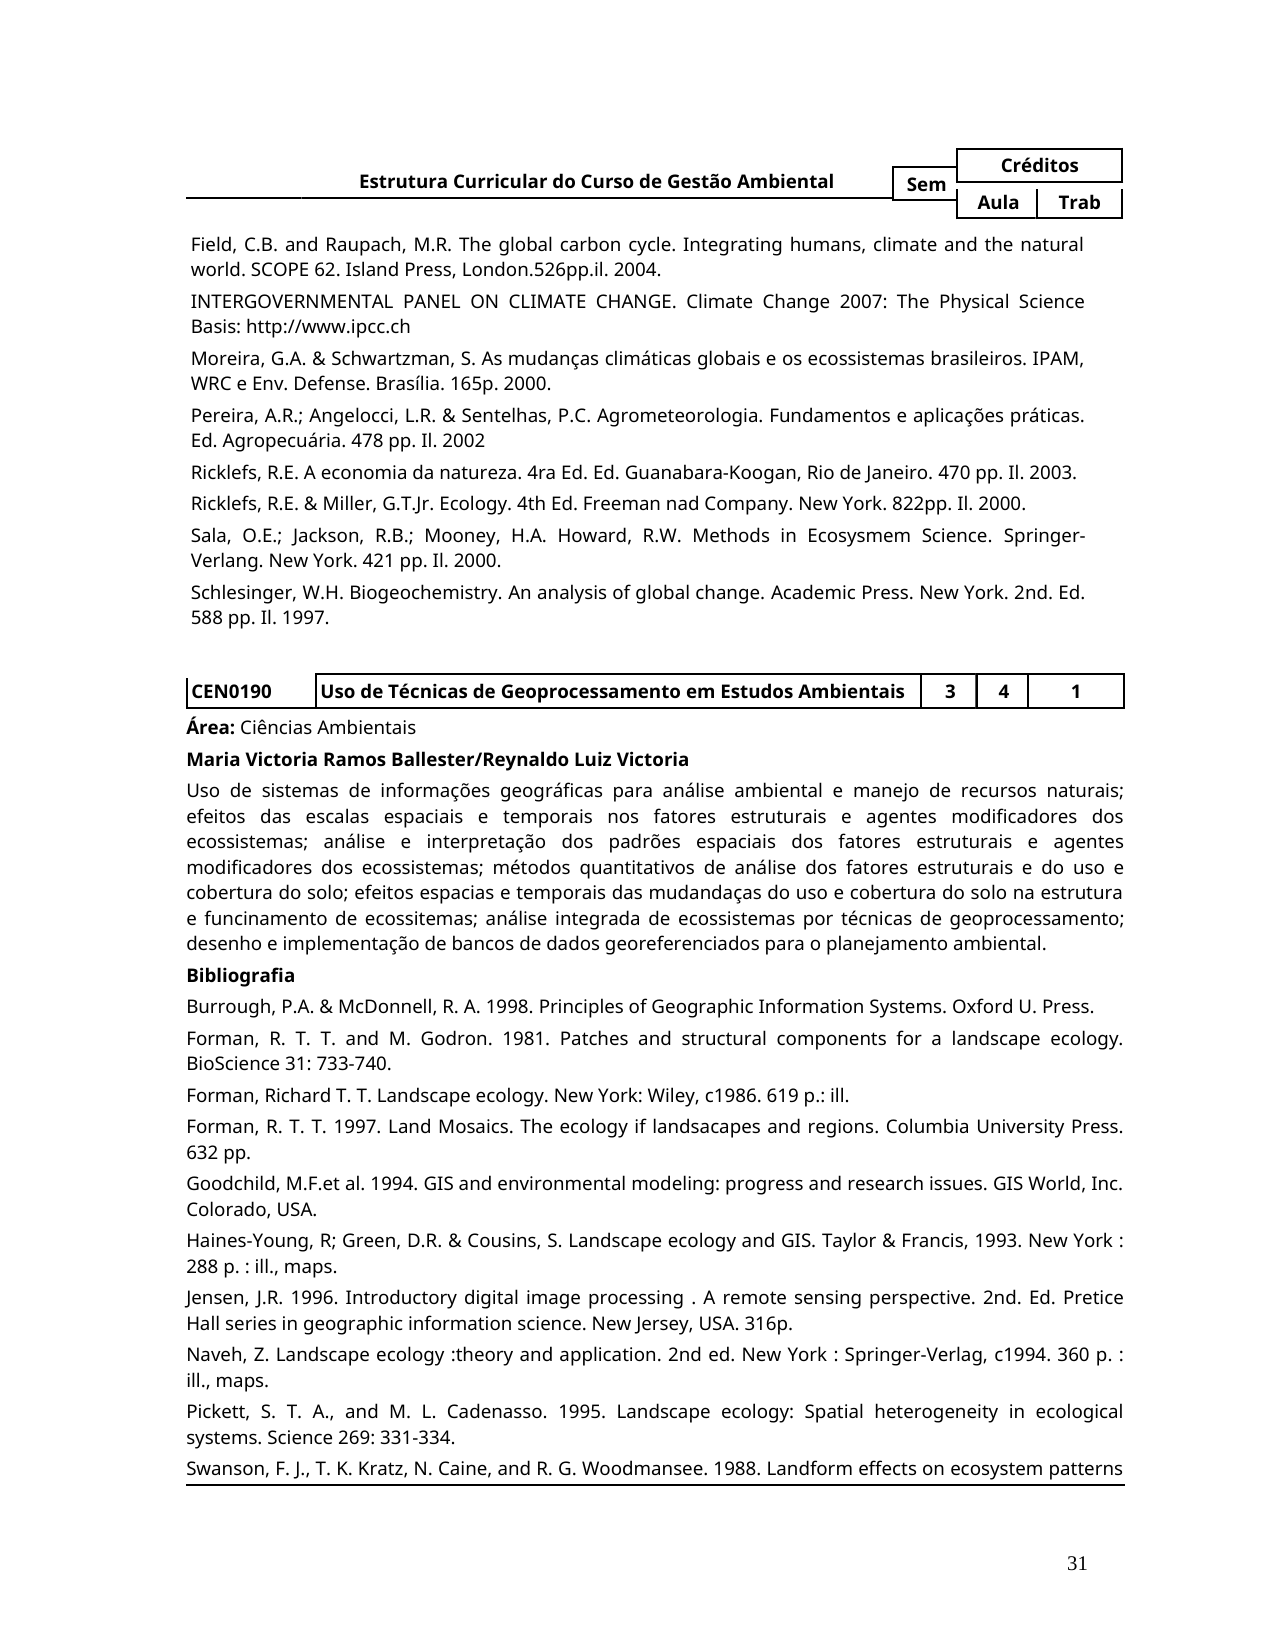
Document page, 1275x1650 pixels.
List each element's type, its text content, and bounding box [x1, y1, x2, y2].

table_cell [1036, 219, 1123, 226]
table_header [892, 148, 956, 166]
table_header Estrutura Curricular do Curso de Gestão Ambiental [301, 148, 892, 197]
table_cell [1085, 226, 1123, 673]
table_cell [956, 219, 1036, 226]
table_cell [186, 709, 315, 715]
table_cell Field, C.B. and Raupach, M.R. The global carbon cycle. Integrating humans, climate and the natural world. SCOPE 62. Island Press, London.526pp.il. 2004. INTERGOVERNMENTAL PANEL ON CLIMATE CHANGE. Climate Change 2007: The Physical Science Basis: http://www.ipcc.ch Moreira, G.A. & Schwartzman, S. As mudanças climáticas globais e os ecossistemas brasileiros. IPAM, WRC e Env. Defense. Brasília. 165p. 2000. Pereira, A.R.; Angelocci, L.R. & Sentelhas, P.C. Agrometeorologia. Fundamentos e aplicações práticas. Ed. Agropecuária. 478 pp. Il. 2002 Ricklefs, R.E. A economia da natureza. 4ra Ed. Ed. Guanabara-Koogan, Rio de Janeiro. 470 pp. Il. 2003. Ricklefs, R.E. & Miller, G.T.Jr. Ecology. 4th Ed. Freeman nad Company. New York. 822pp. Il. 2000. Sala, O.E.; Jackson, R.B.; Mooney, H.A. Howard, R.W. Methods in Ecosysmem Science. Springer-Verlang. New York. 421 pp. Il. 2000. Schlesinger, W.H. Biogeochemistry. An analysis of global change. Academic Press. New York. 2nd. Ed. 588 pp. Il. 1997. [191, 226, 1085, 673]
table_header [892, 201, 956, 226]
table_header [301, 199, 892, 226]
table_cell [1027, 709, 1123, 715]
table_cell [920, 709, 975, 715]
table_cell 3 [922, 675, 975, 707]
table_cell 4 [978, 675, 1027, 707]
table_cell [186, 226, 191, 673]
table_cell Área: Ciências Ambientais Maria Victoria Ramos Ballester/Reynaldo Luiz Victoria Uso de sistemas de informações geográficas para análise ambiental e manejo de recursos naturais; efeitos das escalas espaciais e temporais nos fatores estruturais e agentes modificadores dos ecossistemas; análise e interpretação dos padrões espaciais dos fatores estruturais e agentes modificadores dos ecossistemas; métodos quantitativos de análise dos fatores estruturais e do uso e cobertura do solo; efeitos espacias e temporais das mudandaças do uso e cobertura do solo na estrutura e funcinamento de ecossitemas; análise integrada de ecossistemas por técnicas de geoprocessamento; desenho e implementação de bancos de dados georeferenciados para o planejamento ambiental. Bibliografia Burrough, P.A. & McDonnell, R. A. 1998. Principles of Geographic Information Systems. Oxford U. Press. Forman, R. T. T. and M. Godron. 1981. Patches and structural components for a landscape ecology. BioScience 31: 733-740. Forman, Richard T. T. Landscape ecology. New York: Wiley, c1986. 619 p.: ill. Forman, R. T. T. 1997. Land Mosaics. The ecology if landsacapes and regions. Columbia University Press. 632 pp. Goodchild, M.F.et al. 1994. GIS and environmental modeling: progress and research issues. GIS World, Inc. Colorado, USA. Haines-Young, R; Green, D.R. & Cousins, S. Landscape ecology and GIS. Taylor & Francis, 1993. New York : 288 p. : ill., maps. Jensen, J.R. 1996. Introductory digital image processing . A remote sensing perspective. 2nd. Ed. Pretice Hall series in geographic information science. New Jersey, USA. 316p. Naveh, Z. Landscape ecology :theory and application. 2nd ed. New York : Springer-Verlag, c1994. 360 p. : ill., maps. Pickett, S. T. A., and M. L. Cadenasso. 1995. Landscape ecology: Spatial heterogeneity in ecological systems. Science 269: 331-334. Swanson, F. J., T. K. Kratz, N. Caine, and R. G. Woodmansee. 1988. Landform effects on ecosystem patterns [186, 715, 1123, 1484]
table_cell 1 [1029, 675, 1123, 707]
table_cell [975, 709, 1027, 715]
table_header [186, 199, 301, 226]
table_header Créditos [958, 150, 1121, 181]
table_cell CEN0190 [186, 673, 315, 707]
table_header [956, 183, 1123, 189]
table_cell Aula [958, 189, 1036, 217]
table_cell [315, 709, 920, 715]
table_header [186, 148, 301, 197]
table_cell Trab [1038, 189, 1121, 217]
table_cell Uso de Técnicas de Geoprocessamento em Estudos Ambientais [317, 675, 920, 707]
table_header Sem [894, 168, 956, 199]
